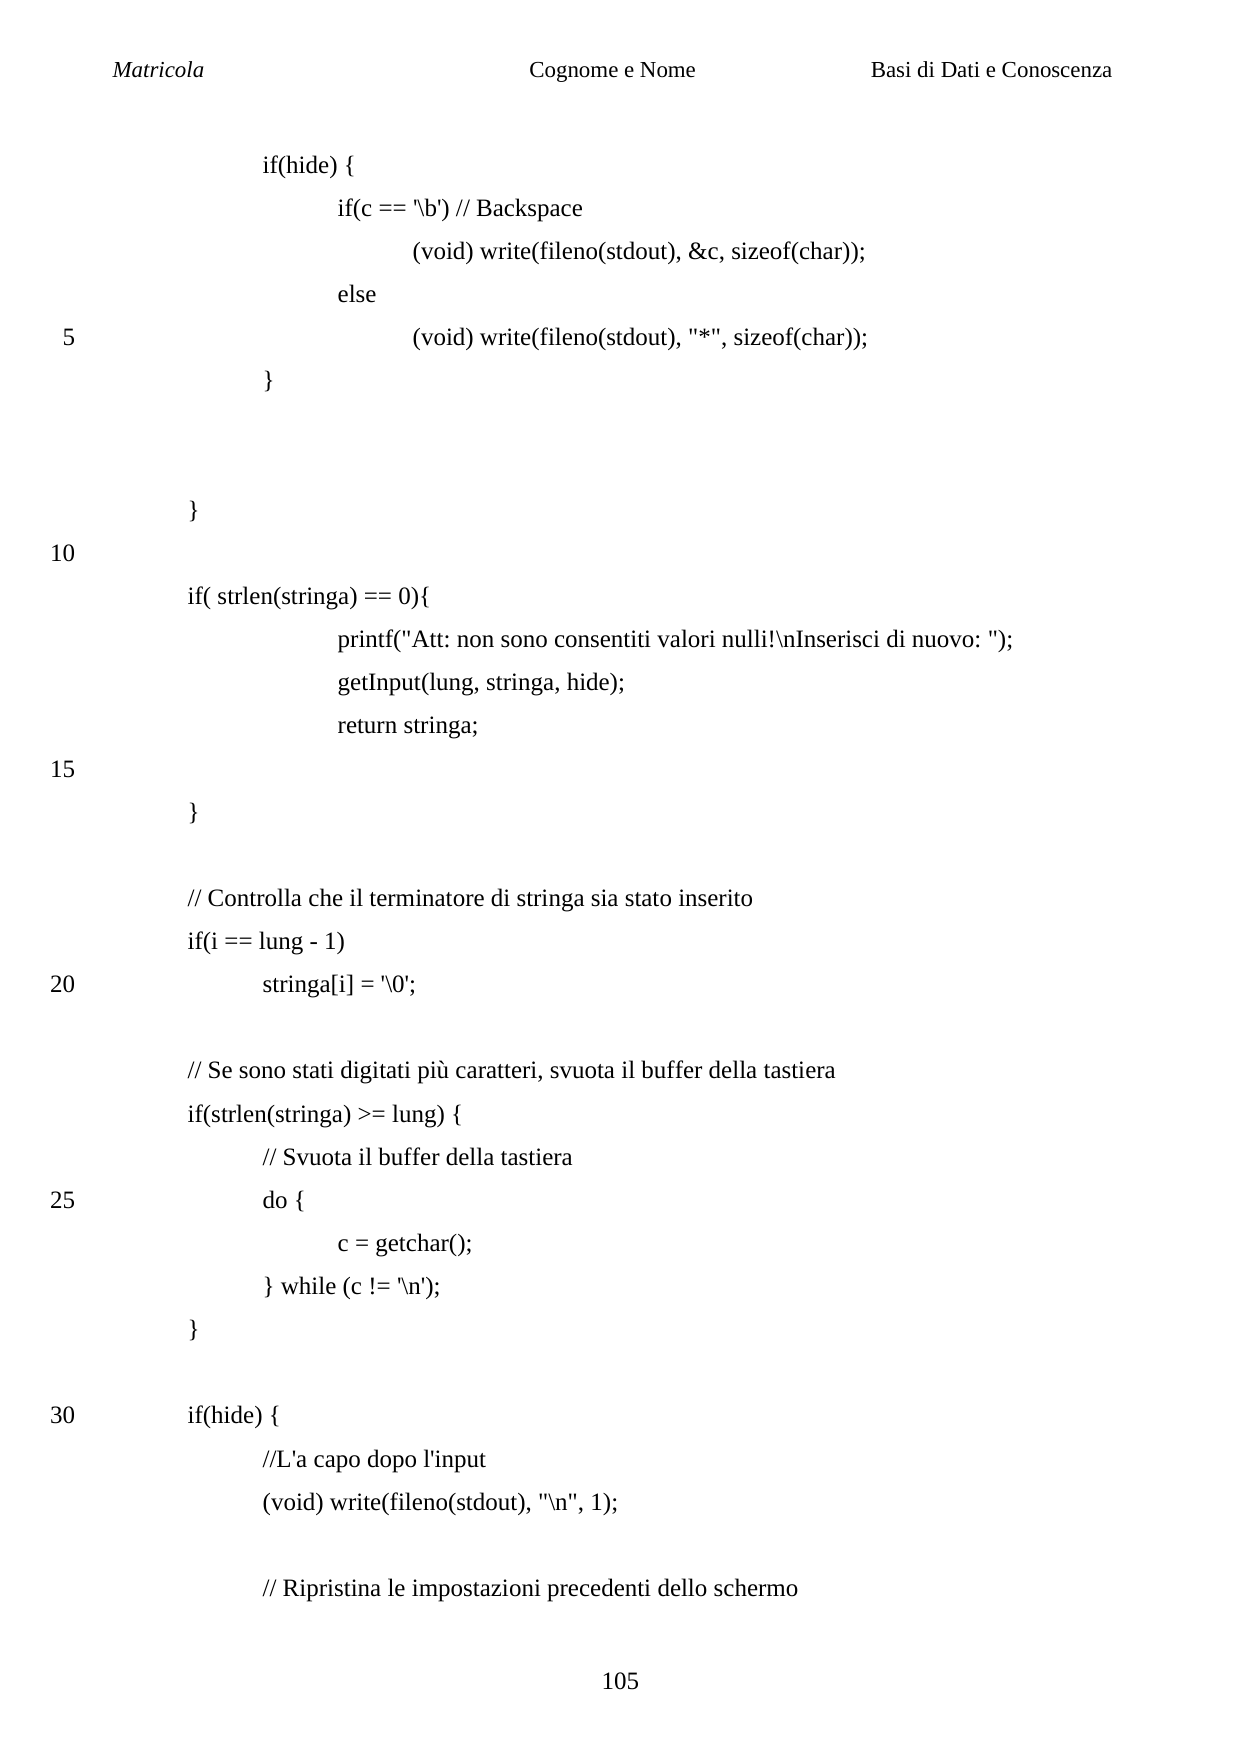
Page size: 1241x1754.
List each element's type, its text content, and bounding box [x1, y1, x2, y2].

text printf("Att: non sono consentiti valori nulli!\nInserisci di nuovo: "); [112, 624, 1128, 653]
text (void) write(fileno(stdout), "\n", 1); [112, 1487, 1128, 1516]
text if(c == '\b') // Backspace [112, 193, 1128, 222]
text //L'a capo dopo l'input [112, 1444, 1128, 1472]
text if( strlen(stringa) == 0){ [112, 581, 1128, 610]
text return stringa; [112, 711, 1128, 739]
text else [112, 279, 1128, 308]
text if(hide) { [112, 1401, 1128, 1429]
text // Svuota il buffer della tastiera [112, 1142, 1128, 1171]
text // Se sono stati digitati più caratteri, svuota il buffer della tastiera [112, 1056, 1128, 1084]
text if(hide) { [112, 150, 1128, 179]
text c = getchar(); [112, 1228, 1128, 1257]
text // Controlla che il terminatore di stringa sia stato inserito [112, 883, 1128, 912]
text do { [112, 1185, 1128, 1214]
text (void) write(fileno(stdout), &c, sizeof(char)); [112, 236, 1128, 265]
text } [112, 495, 1128, 524]
text getInput(lung, stringa, hide); [112, 667, 1128, 696]
text if(i == lung - 1) [112, 926, 1128, 955]
text // Ripristina le impostazioni precedenti dello schermo [112, 1573, 1128, 1602]
text } [112, 1314, 1128, 1343]
text (void) write(fileno(stdout), "*", sizeof(char)); [112, 322, 1128, 351]
text stringa[i] = '\0'; [112, 969, 1128, 998]
text } [112, 797, 1128, 826]
text } while (c != '\n'); [112, 1271, 1128, 1300]
text if(strlen(stringa) >= lung) { [112, 1099, 1128, 1127]
text } [112, 366, 1128, 394]
